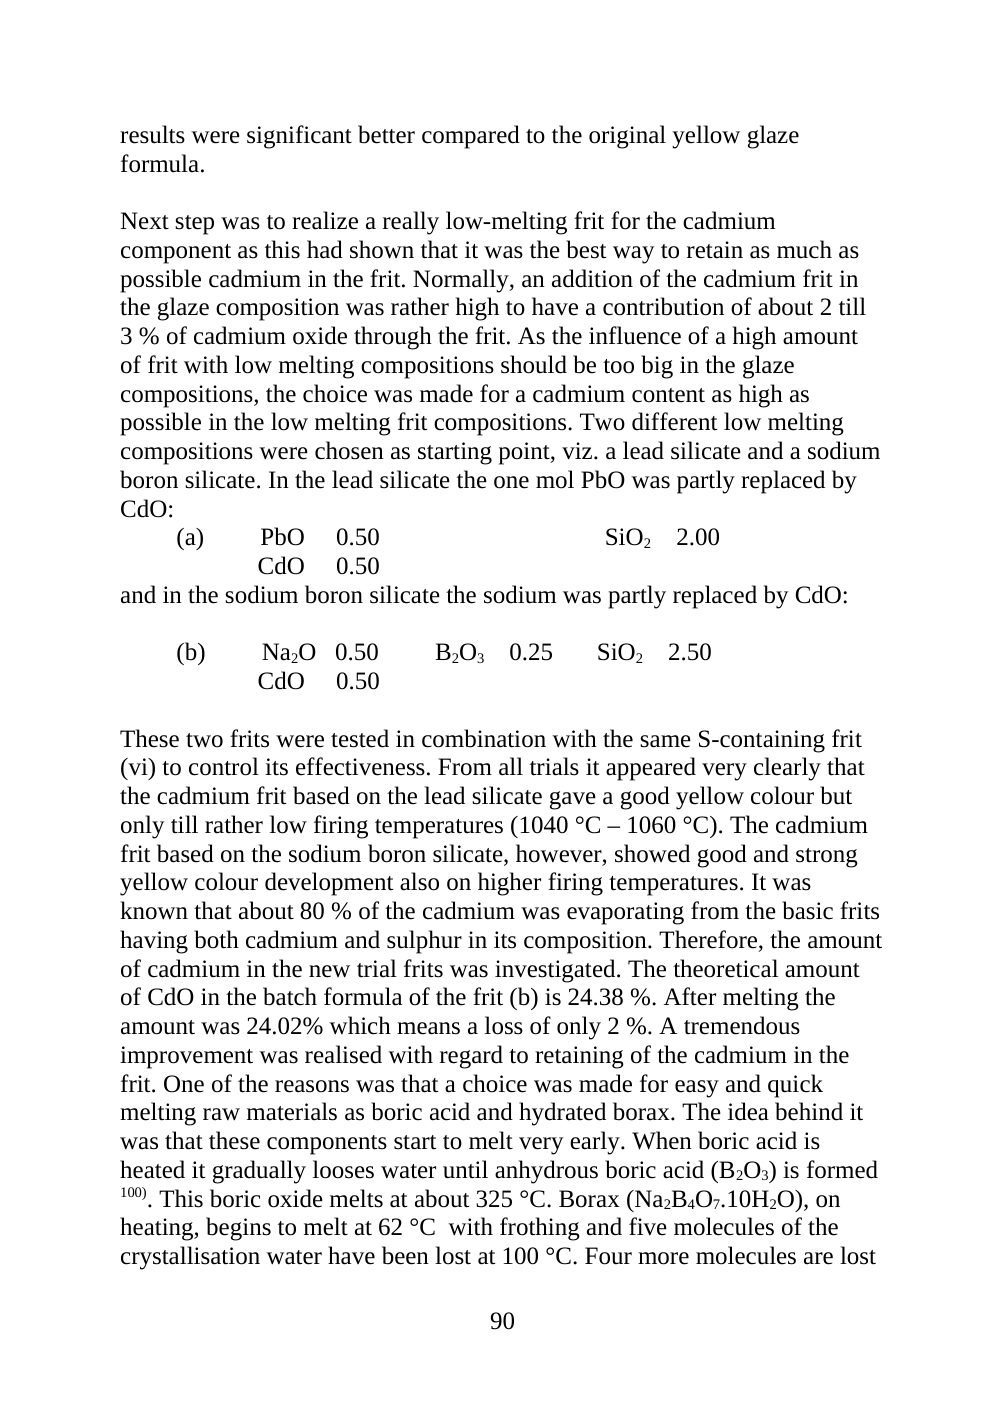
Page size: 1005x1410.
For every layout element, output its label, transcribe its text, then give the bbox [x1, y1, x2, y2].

text CdO 0.50 [176, 666, 885, 695]
text These two frits were tested in combination with the same S-containing frit (vi) to control its effectiveness. From all trials it appeared very clearly that the cadmium frit based on the lead silicate gave a good yellow colour but only till rather low firing temperatures (1040 °C – 1060 °C). The cadmium frit based on the sodium boron silicate, however, showed good and strong yellow colour development also on higher firing temperatures. It was known that about 80 % of the cadmium was evaporating from the basic frits having both cadmium and sulphur in its composition. Therefore, the amount of cadmium in the new trial frits was investigated. The theoretical amount of CdO in the batch formula of the frit (b) is 24.38 %. After melting the amount was 24.02% which means a loss of only 2 %. A tremendous improvement was realised with regard to retaining of the cadmium in the frit. One of the reasons was that a choice was made for easy and quick melting raw materials as boric acid and hydrated borax. The idea behind it was that these components start to melt very early. When boric acid is heated it gradually looses water until anhydrous boric acid (B2O3) is formed 100). This boric oxide melts at about 325 °C. Borax (Na2B4O7.10H2O), on heating, begins to melt at 62 °C with frothing and five molecules of the crystallisation water have been lost at 100 °C. Four more molecules are lost [120, 724, 885, 1270]
text (b) Na2O 0.50 B2O3 0.25 SiO2 2.50 [176, 637, 885, 666]
text results were significant better compared to the original yellow glaze formula. [120, 120, 885, 177]
text Next step was to realize a really low-melting frit for the cadmium component as this had shown that it was the best way to retain as much as possible cadmium in the frit. Normally, an addition of the cadmium frit in the glaze composition was rather high to have a contribution of about 2 till 3 % of cadmium oxide through the frit. As the influence of a high amount of frit with low melting compositions should be too big in the glaze compositions, the choice was made for a cadmium content as high as possible in the low melting frit compositions. Two different low melting compositions were chosen as starting point, viz. a lead silicate and a sodium boron silicate. In the lead silicate the one mol PbO was partly replaced by CdO: [120, 206, 885, 522]
text and in the sodium boron silicate the sodium was partly replaced by CdO: [120, 580, 885, 609]
text CdO 0.50 [176, 551, 885, 580]
text (a) PbO 0.50 SiO2 2.00 [176, 522, 885, 551]
